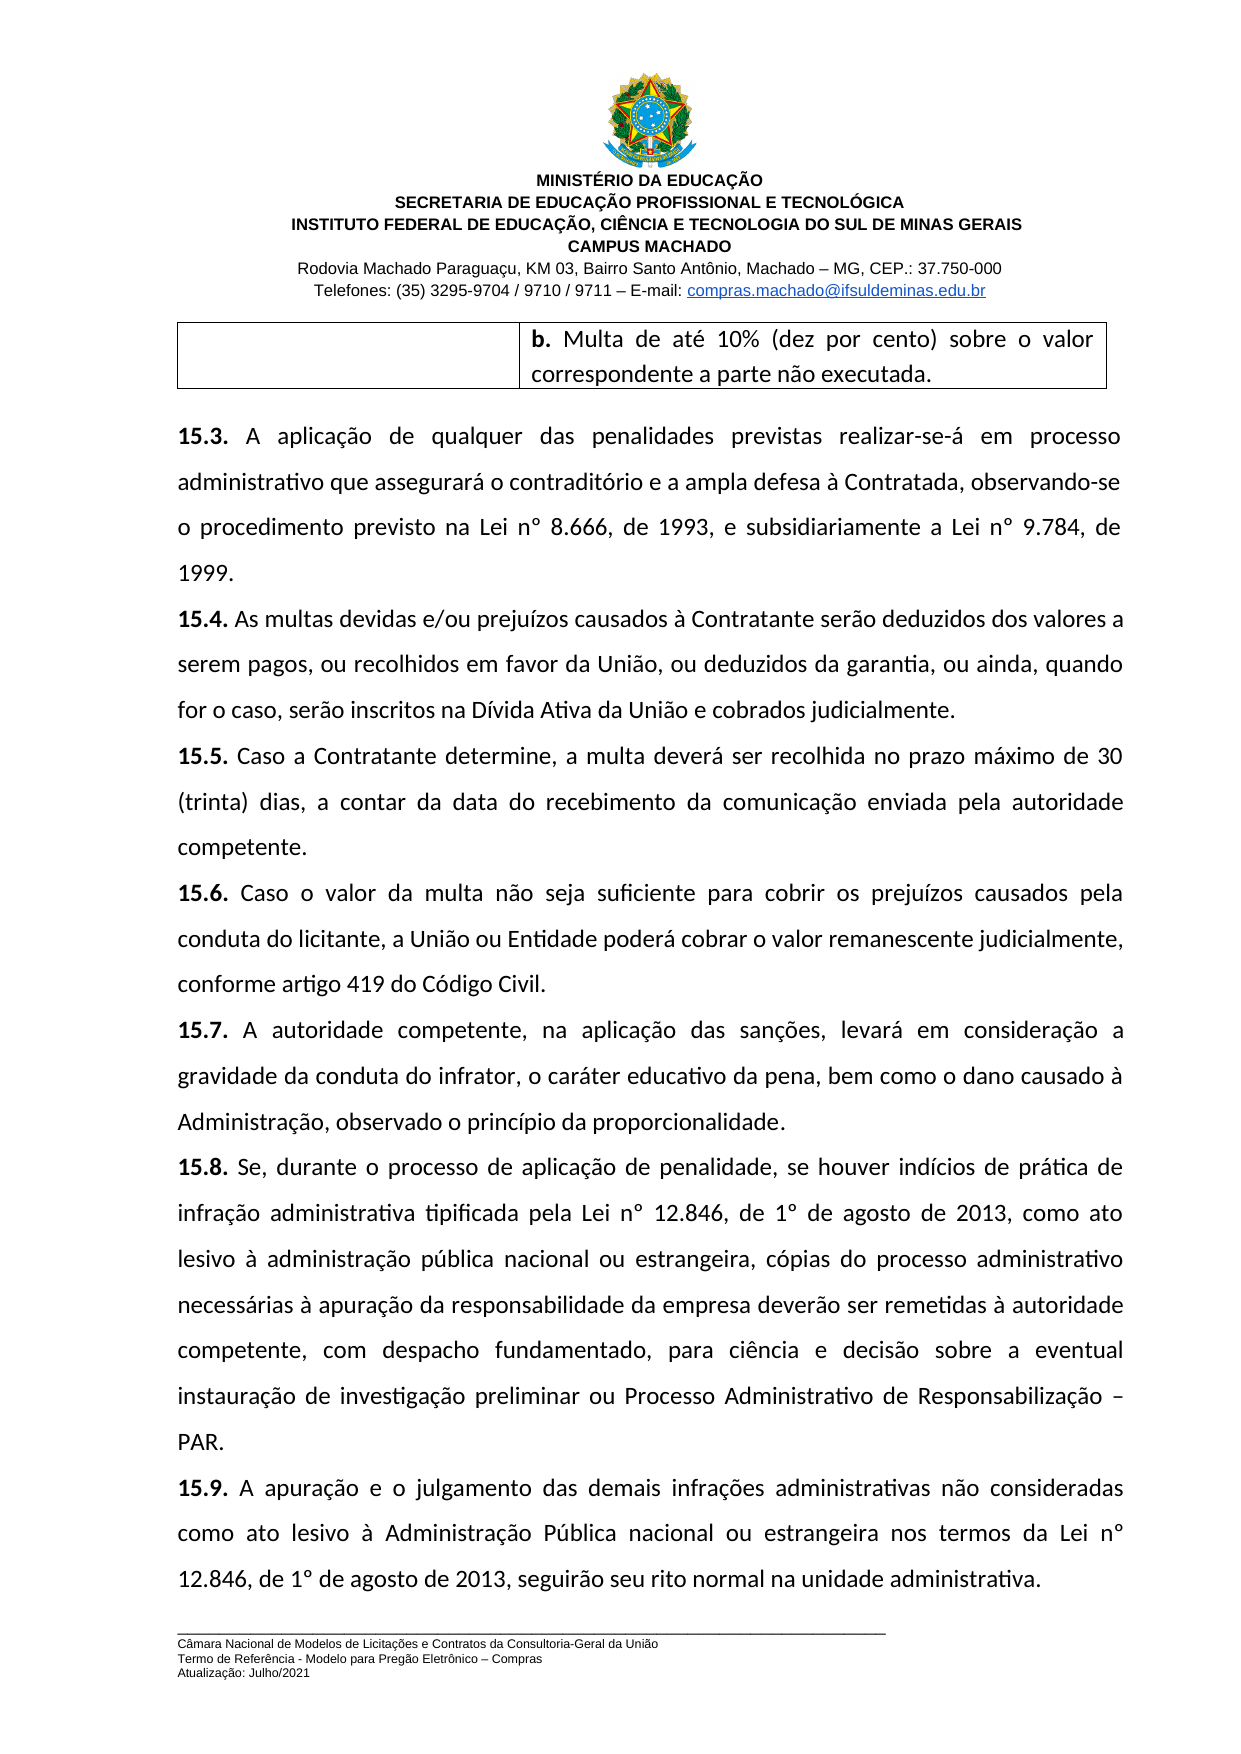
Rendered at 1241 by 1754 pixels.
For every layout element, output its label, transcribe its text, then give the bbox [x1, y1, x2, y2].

text 15.5. Caso a Contratante determine, a multa deverá ser recolhida no prazo máximo de 30 (trinta) dias, a contar da data do recebimento da comunicação enviada pela autoridade competente. [177, 740, 1125, 862]
table_cell [178, 323, 519, 388]
text 15.6. Caso o valor da multa não seja suficiente para cobrir os prejuízos causados pela conduta do licitante, a União ou Entidade poderá cobrar o valor remanescente judicialmente, conforme artigo 419 do Código Civil. [177, 877, 1125, 999]
text 15.4. As multas devidas e/ou prejuízos causados à Contratante serão deduzidos dos valores a serem pagos, ou recolhidos em favor da União, ou deduzidos da garantia, ou ainda, quando for o caso, serão inscritos na Dívida Ativa da União e cobrados judicialmente. [177, 603, 1125, 725]
text 15.3. A aplicação de qualquer das penalidades previstas realizar-se-á em processo administrativo que assegurará o contraditório e a ampla defesa à Contratada, observando-se o procedimento previsto na Lei nº 8.666, de 1993, e subsidiariamente a Lei nº 9.784, de 1999. [177, 420, 1122, 588]
text 15.8. Se, durante o processo de aplicação de penalidade, se houver indícios de prática de infração administrativa tipificada pela Lei nº 12.846, de 1º de agosto de 2013, como ato lesivo à administração pública nacional ou estrangeira, cópias do processo administrativo necessárias à apuração da responsabilidade da empresa deverão ser remetidas à autoridade competente, com despacho fundamentado, para ciência e decisão sobre a eventual instauração de investigação preliminar ou Processo Administrativo de Responsabilização – PAR. [177, 1152, 1125, 1456]
text 15.7. A autoridade competente, na aplicação das sanções, levará em consideração a gravidade da conduta do infrator, o caráter educativo da pena, bem como o dano causado à Administração, observado o princípio da proporcionalidade. [177, 1014, 1125, 1136]
picture [643, 163, 658, 168]
table_cell b. Multa de até 10% (dez por cento) sobre o valor correspondente a parte não executada. [520, 323, 1106, 388]
picture [603, 73, 697, 168]
text 15.9. A apuração e o julgamento das demais infrações administrativas não consideradas como ato lesivo à Administração Pública nacional ou estrangeira nos termos da Lei nº 12.846, de 1º de agosto de 2013, seguirão seu rito normal na unidade administrativa. [177, 1472, 1125, 1594]
picture [669, 149, 680, 155]
